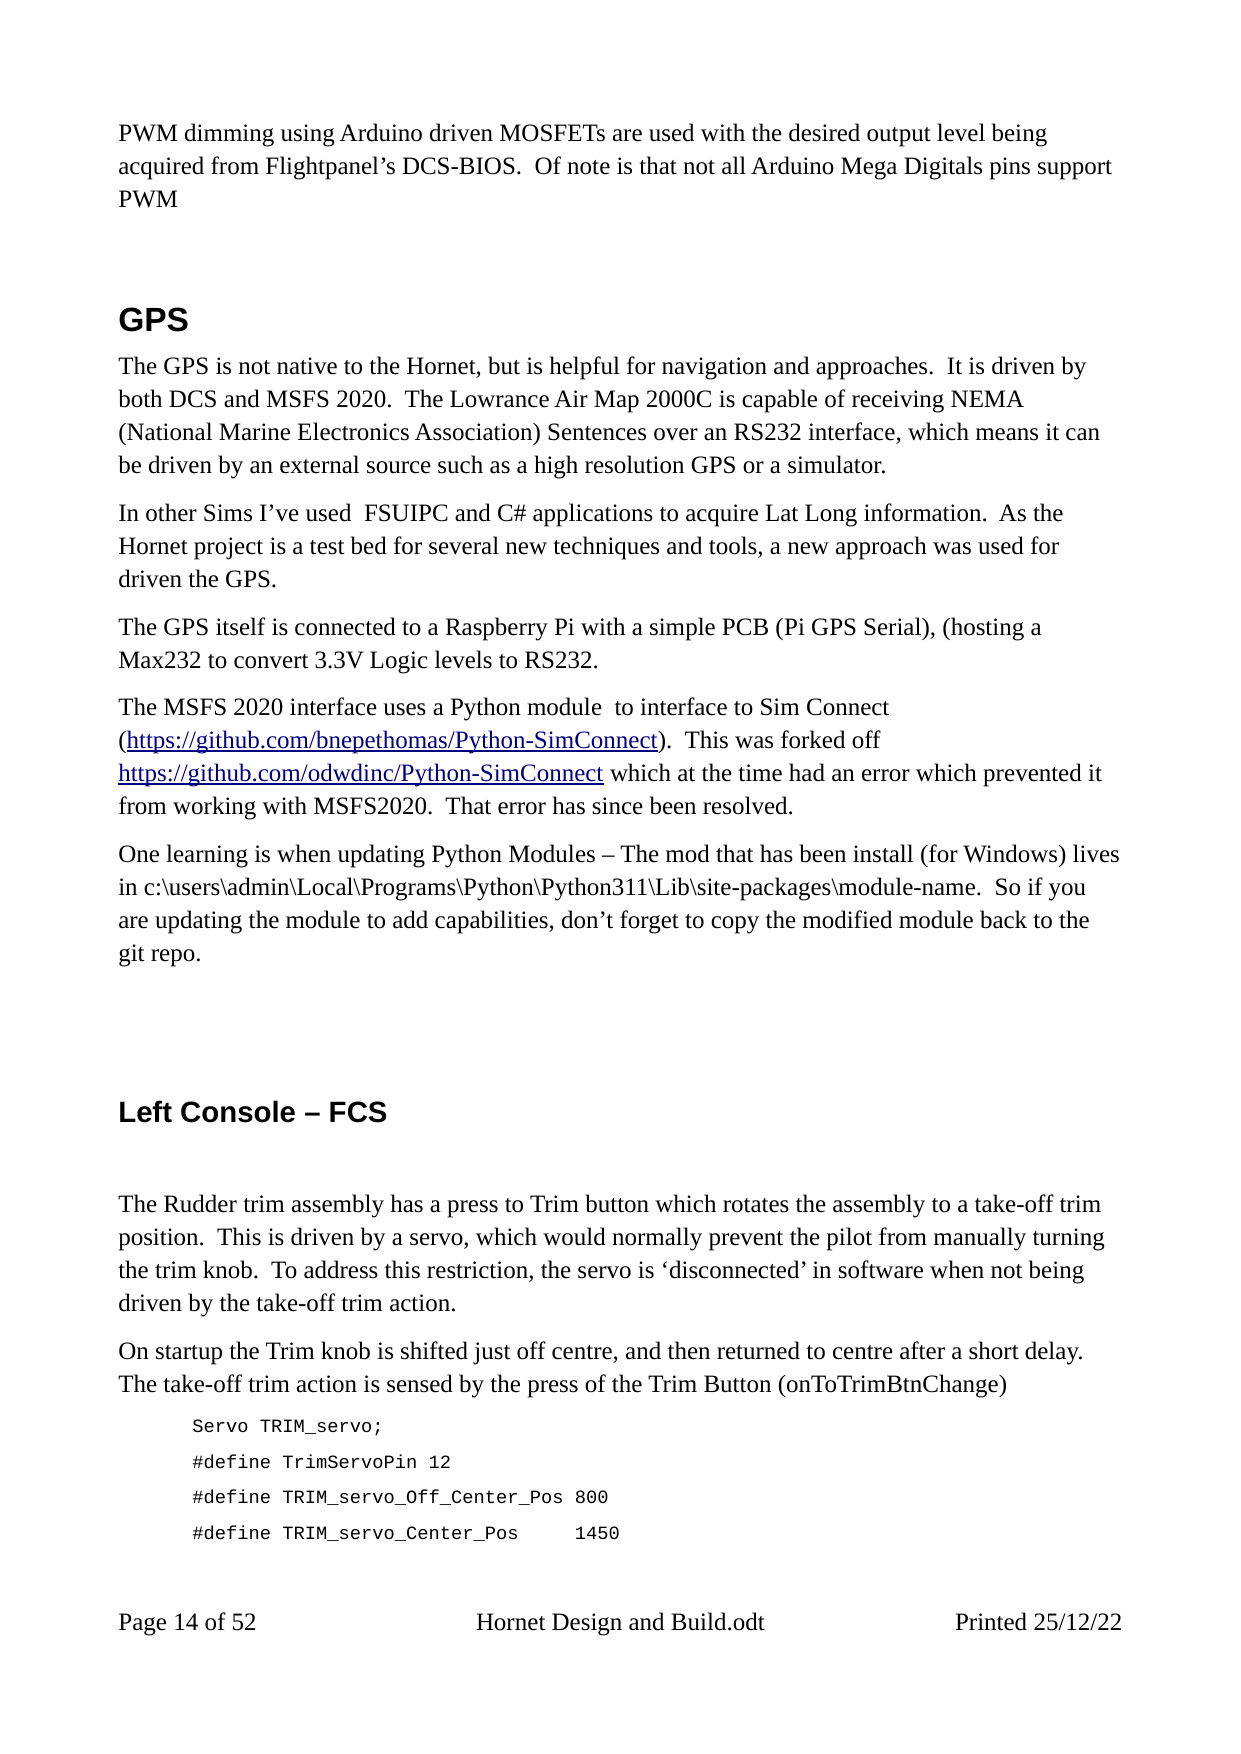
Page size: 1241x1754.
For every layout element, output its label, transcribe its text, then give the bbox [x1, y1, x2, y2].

text The MSFS 2020 interface uses a Python module to interface to Sim Connect (https://github.com/bnepethomas/Python-SimConnect). This was forked off https://github.com/odwdinc/Python-SimConnect which at the time had an error which prevented it from working with MSFS2020. That error has since been resolved. [118, 692, 1122, 820]
text Servo TRIM_servo; [192, 1417, 1122, 1438]
text The Rudder trim assembly has a press to Trim button which rotates the assembly to a take-off trim position. This is driven by a servo, which would normally prevent the pilot from manually turning the trim knob. To address this restriction, the servo is ‘disconnected’ in software when not being driven by the take-off trim action. [118, 1189, 1122, 1317]
text The GPS is not native to the Hornet, but is helpful for navigation and approaches. It is driven by both DCS and MSFS 2020. The Lowrance Air Map 2000C is capable of receiving NEMA (National Marine Electronics Association) Sentences over an RS232 interface, which means it can be driven by an external source such as a high resolution GPS or a simulator. [118, 351, 1122, 479]
text On startup the Trim knob is shifted just off centre, and then returned to centre after a short delay. The take-off trim action is sensed by the press of the Trim Button (onToTrimBtnChange) [118, 1336, 1122, 1398]
text In other Sims I’ve used FSUIPC and C# applications to acquire Lat Long information. As the Hornet project is a test bed for several new techniques and tools, a new approach was used for driven the GPS. [118, 498, 1122, 593]
subtitle Left Console – FCS [118, 1095, 1122, 1129]
subtitle GPS [118, 300, 1122, 339]
text #define TrimServoPin 12 [192, 1452, 1122, 1474]
text The GPS itself is connected to a Raspberry Pi with a simple PCB (Pi GPS Serial), (hosting a Max232 to convert 3.3V Logic levels to RS232. [118, 612, 1122, 673]
text #define TRIM_servo_Center_Pos 1450 [192, 1524, 1122, 1545]
text PWM dimming using Arduino driven MOSFETs are used with the desired output level being acquired from Flightpanel’s DCS-BIOS. Of note is that not all Arduino Mega Digitals pins support PWM [118, 118, 1122, 213]
text #define TRIM_servo_Off_Center_Pos 800 [192, 1488, 1122, 1509]
text One learning is when updating Python Modules – The mod that has been install (for Windows) lives in c:\users\admin\Local\Programs\Python\Python311\Lib\site-packages\module-name. So if you are updating the module to add capabilities, don’t forget to copy the modified module back to the git repo. [118, 839, 1122, 967]
